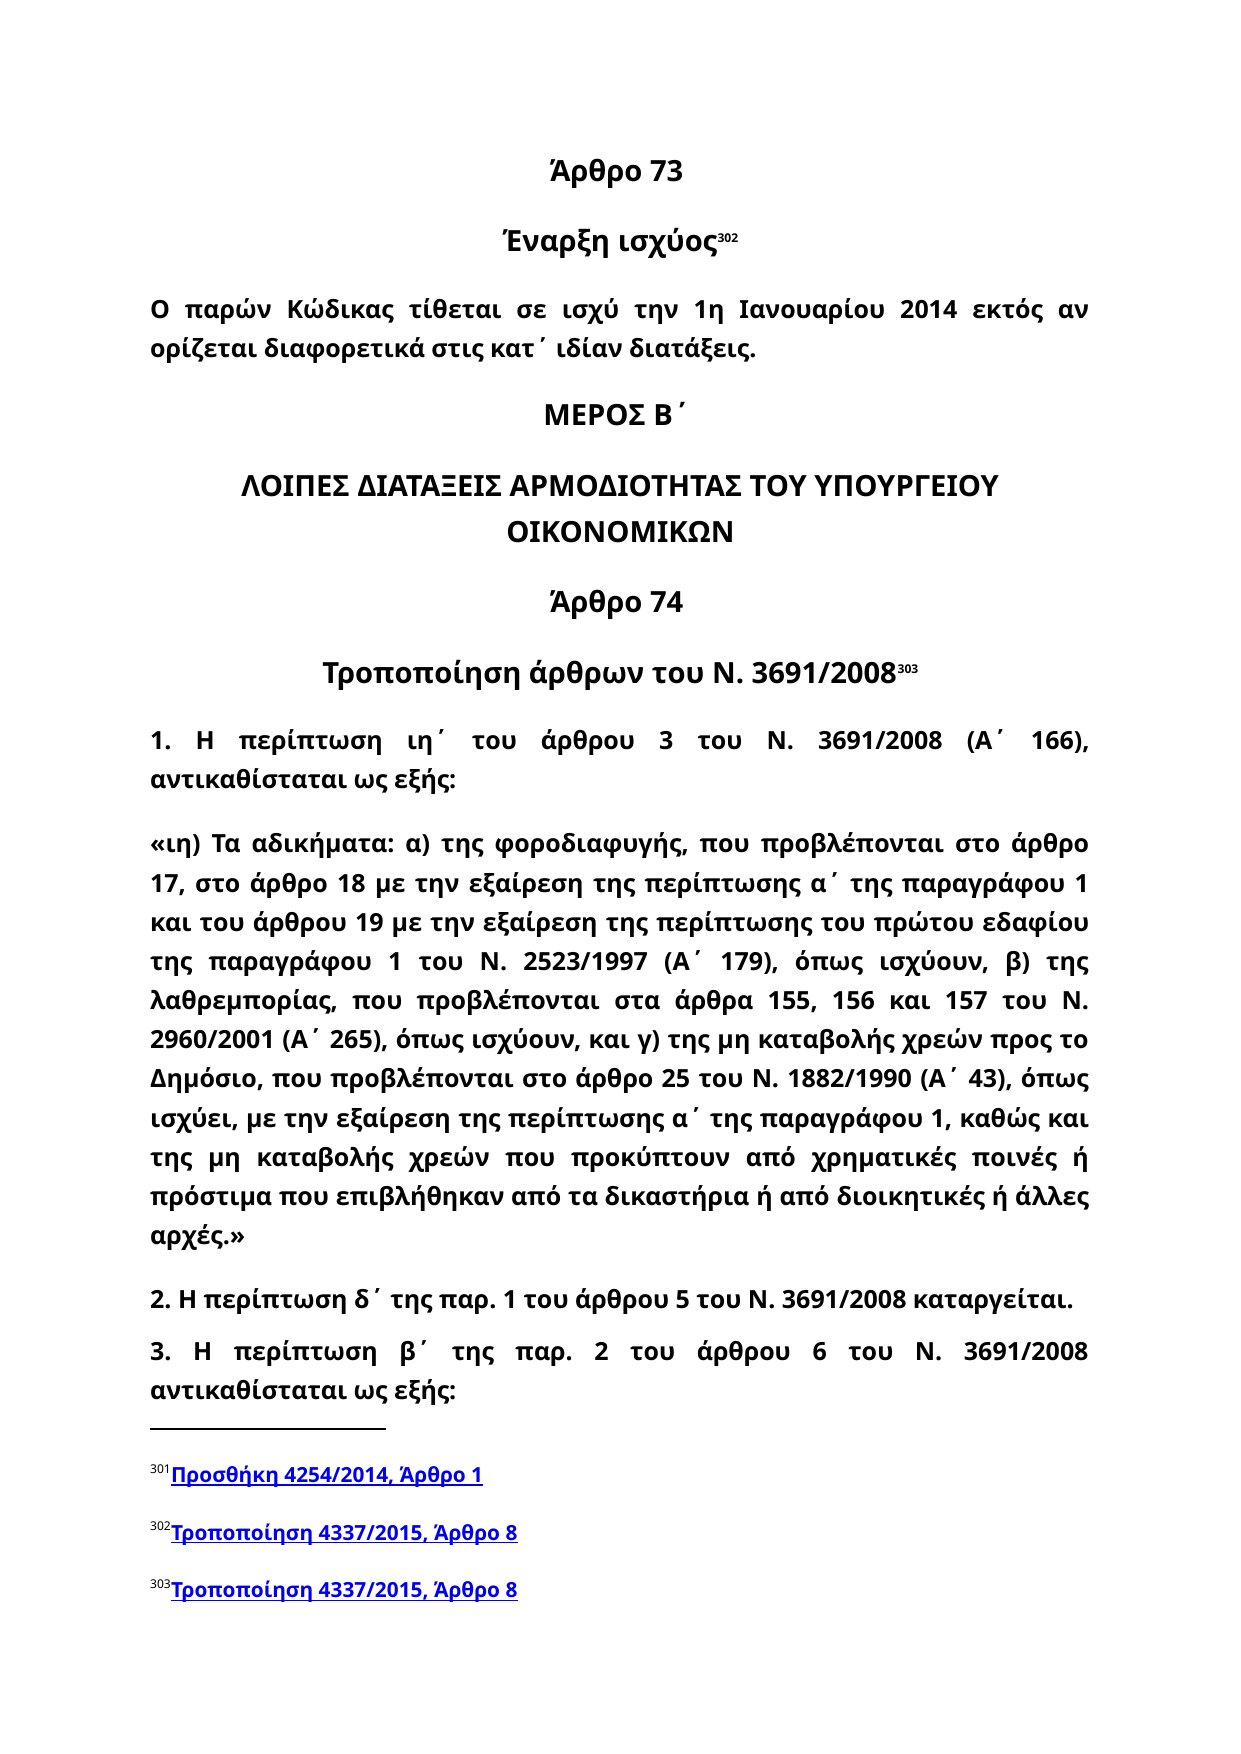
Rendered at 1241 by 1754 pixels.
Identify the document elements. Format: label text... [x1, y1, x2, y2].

text 1. Η περίπτωση ιη΄ του άρθρου 3 του Ν. 3691/2008 (Α΄ 166), αντικαθίσταται ως εξής: [150, 723, 1090, 796]
text Ο παρών Κώδικας τίθεται σε ισχύ την 1η Ιανουαρίου 2014 εκτός αν ορίζεται διαφορετικά στις κατ΄ ιδίαν διατάξεις. [150, 291, 1090, 364]
subtitle ΛΟΙΠΕΣ ΔΙΑΤΑΞΕΙΣ ΑΡΜΟΔΙΟΤΗΤΑΣ ΤΟΥ ΥΠΟΥΡΓΕΙΟΥ ΟΙΚΟΝΟΜΙΚΩΝ [150, 465, 1090, 551]
text Τροποποίηση 4337/2015, Άρθρο 8 [150, 1576, 1090, 1604]
text Προσθήκη 4254/2014, Άρθρο 1 [150, 1460, 1090, 1489]
subtitle Άρθρο 73 [150, 150, 1090, 190]
subtitle ΜΕΡΟΣ Β΄ [150, 394, 1090, 434]
text «ιη) Τα αδικήματα: α) της φοροδιαφυγής, που προβλέπονται στο άρθρο 17, στο άρθρο 18 με την εξαίρεση της περίπτωσης α΄ της παραγράφου 1 και του άρθρου 19 με την εξαίρεση της περίπτωσης του πρώτου εδαφίου της παραγράφου 1 του Ν. 2523/1997 (Α΄ 179), όπως ισχύουν, β) της λαθρεμπορίας, που προβλέπονται στα άρθρα 155, 156 και 157 του Ν. 2960/2001 (Α΄ 265), όπως ισχύουν, και γ) της μη καταβολής χρεών προς το Δημόσιο, που προβλέπονται στο άρθρο 25 του Ν. 1882/1990 (Α΄ 43), όπως ισχύει, με την εξαίρεση της περίπτωσης α΄ της παραγράφου 1, καθώς και της μη καταβολής χρεών που προκύπτουν από χρηματικές ποινές ή πρόστιμα που επιβλήθηκαν από τα δικαστήρια ή από διοικητικές ή άλλες αρχές.» [150, 826, 1090, 1252]
subtitle Τροποποίηση άρθρων του Ν. 3691/2008 [150, 652, 1090, 692]
text 3. H περίπτωση β΄ της παρ. 2 του άρθρου 6 του Ν. 3691/2008 αντικαθίσταται ως εξής: [150, 1333, 1090, 1407]
subtitle Άρθρο 74 [150, 581, 1090, 621]
text Τροποποίηση 4337/2015, Άρθρο 8 [150, 1518, 1090, 1546]
subtitle Έναρξη ισχύος [150, 221, 1090, 260]
text 2. H περίπτωση δ΄ της παρ. 1 του άρθρου 5 του Ν. 3691/2008 καταργείται. [150, 1282, 1090, 1316]
